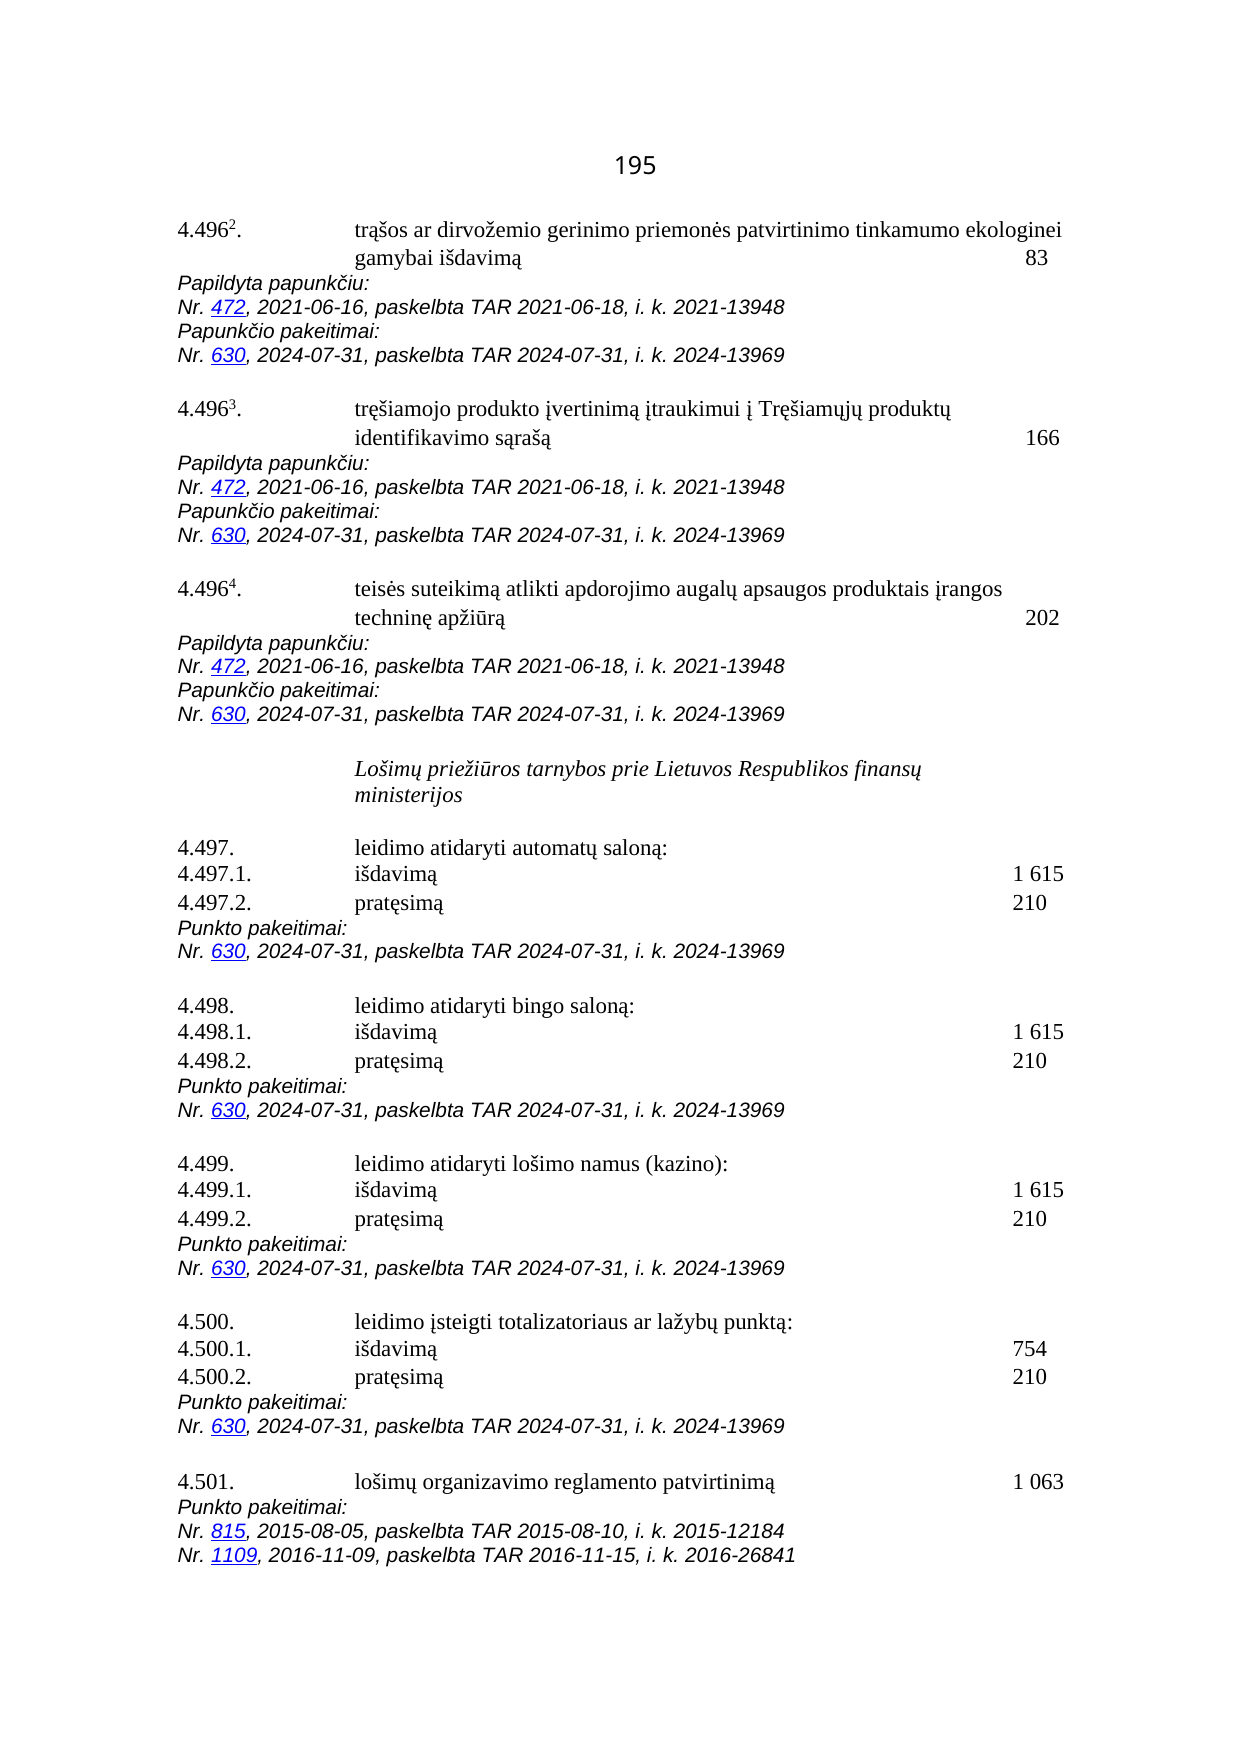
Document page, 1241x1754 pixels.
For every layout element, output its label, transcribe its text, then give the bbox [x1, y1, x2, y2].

text Papildyta papunkčiu: [177, 451, 1092, 474]
text techninę apžiūrą 202 [177, 602, 1092, 630]
text Nr. 630, 2024-07-31, paskelbta TAR 2024-07-31, i. k. 2024-13969 [177, 702, 1092, 726]
text 4.499.2. pratęsimą 210 [177, 1203, 1092, 1232]
text Papunkčio pakeitimai: [177, 498, 1092, 522]
text Punkto pakeitimai: [177, 915, 1092, 939]
text 4.501. lošimų organizavimo reglamento patvirtinimą 1 063 [177, 1466, 1092, 1495]
text Nr. 815, 2015-08-05, paskelbta TAR 2015-08-10, i. k. 2015-12184 [177, 1519, 1092, 1543]
text Nr. 630, 2024-07-31, paskelbta TAR 2024-07-31, i. k. 2024-13969 [177, 939, 1092, 963]
text Papunkčio pakeitimai: [177, 319, 1092, 343]
text 4.499.1. išdavimą 1 615 [177, 1177, 1092, 1203]
text Nr. 630, 2024-07-31, paskelbta TAR 2024-07-31, i. k. 2024-13969 [177, 522, 1092, 546]
text 4.499. leidimo atidaryti lošimo namus (kazino): [177, 1150, 1092, 1177]
text Nr. 472, 2021-06-16, paskelbta TAR 2021-06-18, i. k. 2021-13948 [177, 295, 1092, 319]
text 4.497. leidimo atidaryti automatų saloną: [177, 834, 1092, 860]
text Nr. 630, 2024-07-31, paskelbta TAR 2024-07-31, i. k. 2024-13969 [177, 1256, 1092, 1279]
text 4.498. leidimo atidaryti bingo saloną: [177, 992, 1092, 1018]
text Nr. 630, 2024-07-31, paskelbta TAR 2024-07-31, i. k. 2024-13969 [177, 1414, 1092, 1438]
text Punkto pakeitimai: [177, 1495, 1092, 1519]
text identifikavimo sąrašą 166 [177, 422, 1092, 451]
text 4.4964. teisės suteikimą atlikti apdorojimo augalų apsaugos produktais įrangos [177, 575, 1092, 602]
text 4.498.2. pratęsimą 210 [177, 1045, 1092, 1073]
text 4.497.2. pratęsimą 210 [177, 887, 1092, 915]
text Nr. 1109, 2016-11-09, paskelbta TAR 2016-11-15, i. k. 2016-26841 [177, 1543, 1092, 1567]
text 4.500.2. pratęsimą 210 [177, 1361, 1092, 1390]
text Lošimų priežiūros tarnybos prie Lietuvos Respublikos finansų ministerijos [354, 755, 945, 834]
text Papildyta papunkčiu: [177, 271, 1092, 295]
text Nr. 630, 2024-07-31, paskelbta TAR 2024-07-31, i. k. 2024-13969 [177, 1097, 1092, 1121]
text Punkto pakeitimai: [177, 1232, 1092, 1256]
text Punkto pakeitimai: [177, 1390, 1092, 1414]
text 4.4962. trąšos ar dirvožemio gerinimo priemonės patvirtinimo tinkamumo ekologinei gamybai išdavimą 83 [177, 216, 1092, 271]
text 4.4963. tręšiamojo produkto įvertinimą įtraukimui į Tręšiamųjų produktų [177, 396, 1092, 422]
text Nr. 630, 2024-07-31, paskelbta TAR 2024-07-31, i. k. 2024-13969 [177, 343, 1092, 367]
text 4.497.1. išdavimą 1 615 [177, 860, 1092, 887]
text Papunkčio pakeitimai: [177, 678, 1092, 702]
text 4.500.1. išdavimą 754 [177, 1335, 1092, 1361]
text Nr. 472, 2021-06-16, paskelbta TAR 2021-06-18, i. k. 2021-13948 [177, 474, 1092, 498]
text Nr. 472, 2021-06-16, paskelbta TAR 2021-06-18, i. k. 2021-13948 [177, 654, 1092, 678]
text 4.500. leidimo įsteigti totalizatoriaus ar lažybų punktą: [177, 1308, 1092, 1335]
text Punkto pakeitimai: [177, 1073, 1092, 1097]
text Papildyta papunkčiu: [177, 630, 1092, 654]
text 4.498.1. išdavimą 1 615 [177, 1018, 1092, 1045]
